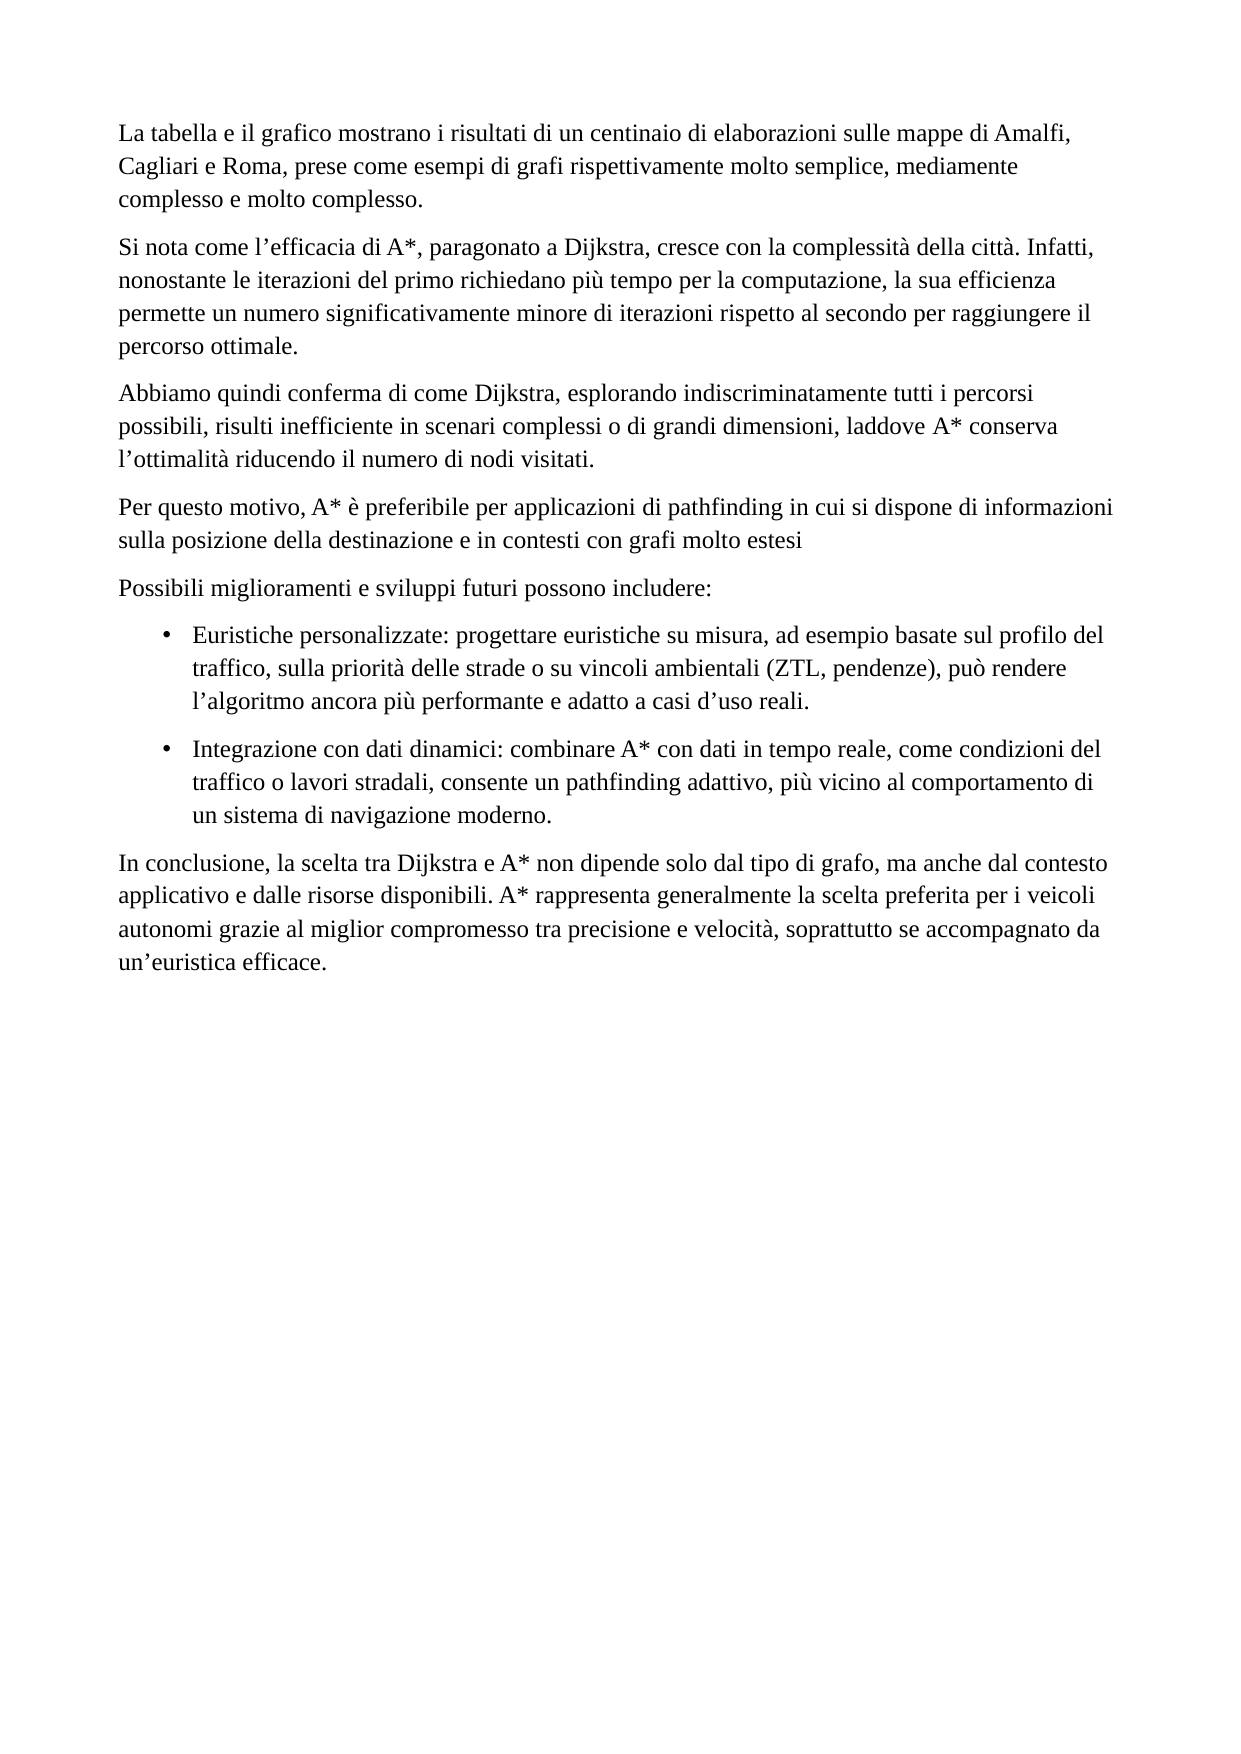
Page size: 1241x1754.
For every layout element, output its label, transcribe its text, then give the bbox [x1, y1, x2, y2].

text Possibili miglioramenti e sviluppi futuri possono includere: [118, 573, 1122, 601]
text Per questo motivo, A* è preferibile per applicazioni di pathfinding in cui si dispone di informazioni sulla posizione della destinazione e in contesti con grafi molto estesi [118, 492, 1122, 554]
list Euristiche personalizzate: progettare euristiche su misura, ad esempio basate sul profilo del traffico, sulla priorità delle strade o su vincoli ambientali (ZTL, pendenze), può rendere l’algoritmo ancora più performante e adatto a casi d’uso reali. [162, 620, 1122, 715]
list Integrazione con dati dinamici: combinare A* con dati in tempo reale, come condizioni del traffico o lavori stradali, consente un pathfinding adattivo, più vicino al comportamento di un sistema di navigazione moderno. [162, 734, 1122, 829]
text Si nota come l’efficacia di A*, paragonato a Dijkstra, cresce con la complessità della città. Infatti, nonostante le iterazioni del primo richiedano più tempo per la computazione, la sua efficienza permette un numero significativamente minore di iterazioni rispetto al secondo per raggiungere il percorso ottimale. [118, 232, 1122, 359]
text Abbiamo quindi conferma di come Dijkstra, esplorando indiscriminatamente tutti i percorsi possibili, risulti inefficiente in scenari complessi o di grandi dimensioni, laddove A* conserva l’ottimalità riducendo il numero di nodi visitati. [118, 378, 1122, 473]
text In conclusione, la scelta tra Dijkstra e A* non dipende solo dal tipo di grafo, ma anche dal contesto applicativo e dalle risorse disponibili. A* rappresenta generalmente la scelta preferita per i veicoli autonomi grazie al miglior compromesso tra precisione e velocità, soprattutto se accompagnato da un’euristica efficace. [118, 848, 1122, 975]
text La tabella e il grafico mostrano i risultati di un centinaio di elaborazioni sulle mappe di Amalfi, Cagliari e Roma, prese come esempi di grafi rispettivamente molto semplice, mediamente complesso e molto complesso. [118, 118, 1122, 213]
